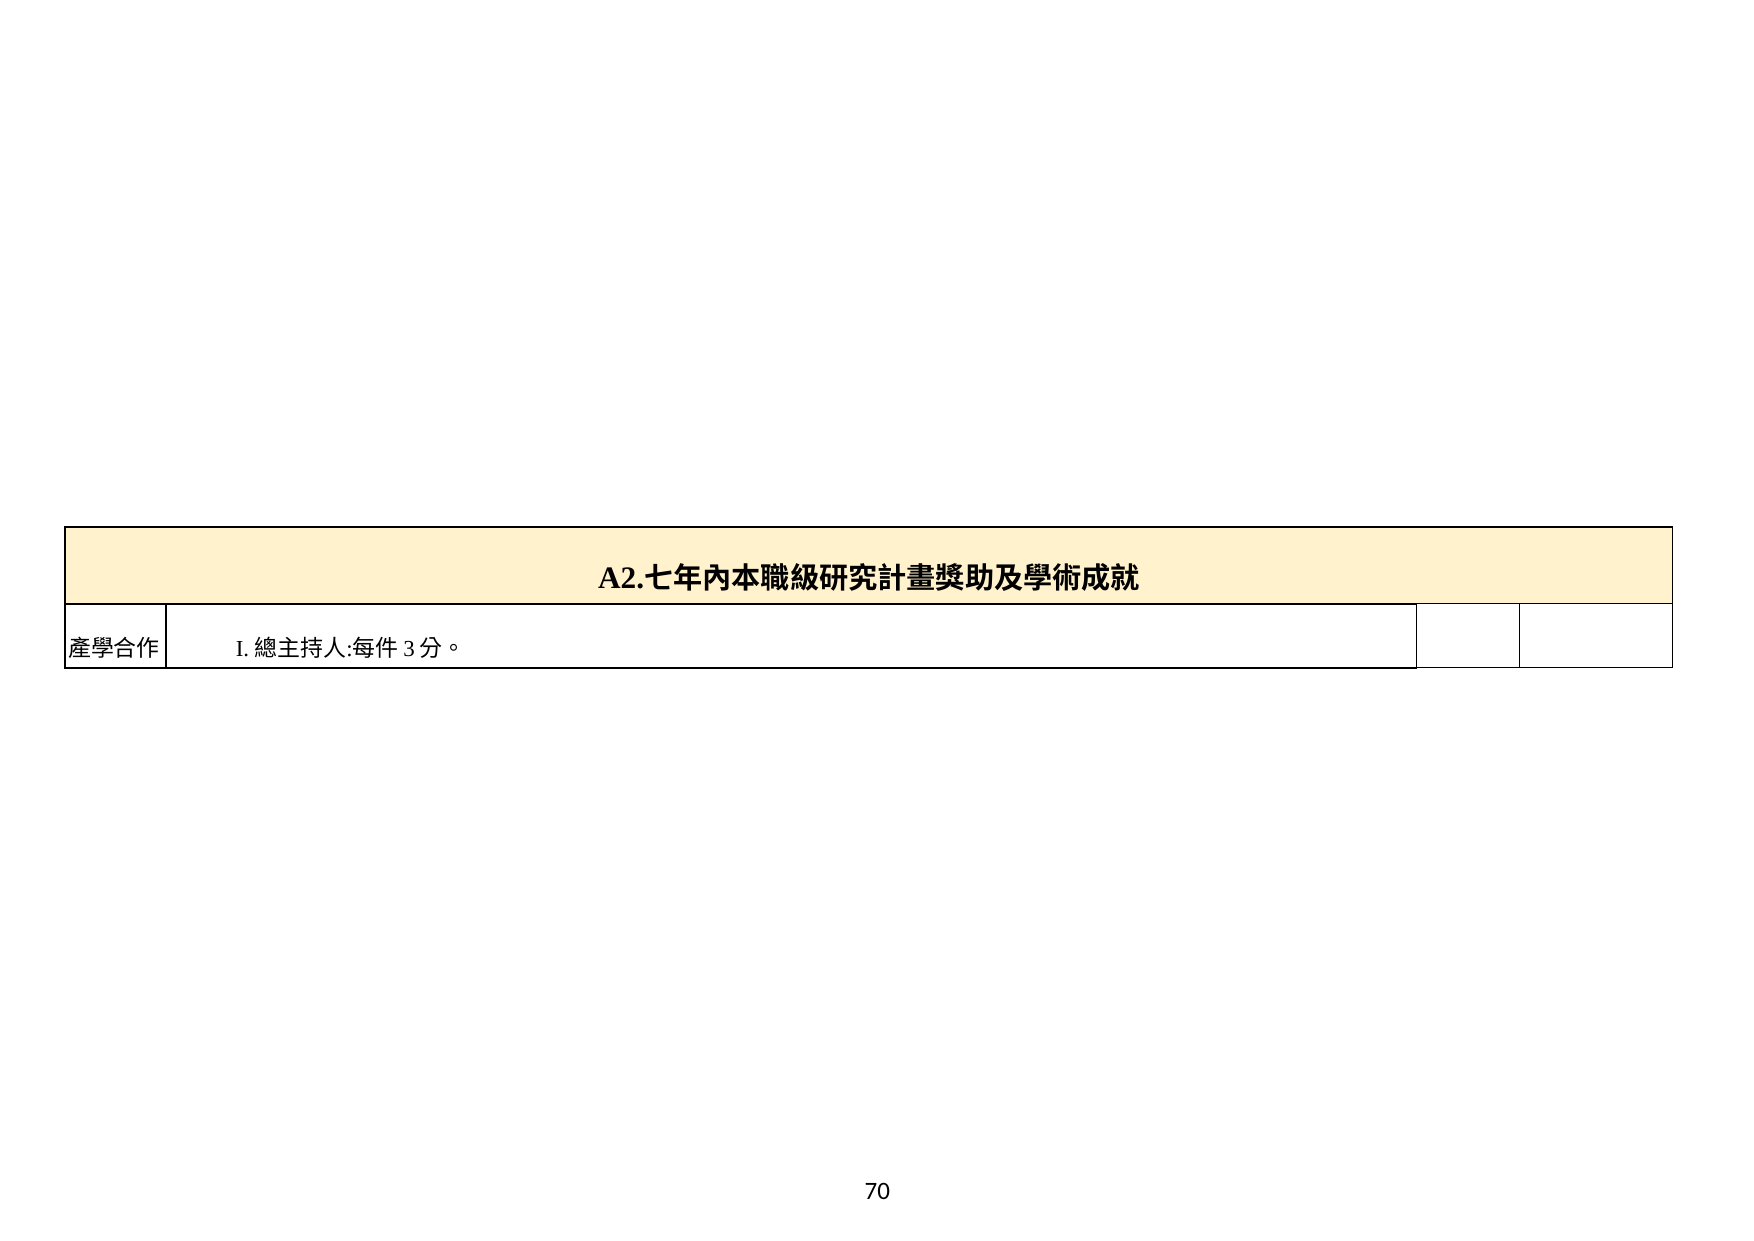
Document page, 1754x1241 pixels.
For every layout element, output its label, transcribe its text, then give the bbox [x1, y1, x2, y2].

table_cell I. 總主持人:每件3分。 [167, 605, 1416, 667]
table_cell 產學合作 [66, 605, 165, 667]
table_cell [1520, 604, 1672, 667]
table_cell [1417, 604, 1519, 667]
table_header A2.七年內本職級研究計畫獎助及學術成就 [66, 528, 1672, 603]
